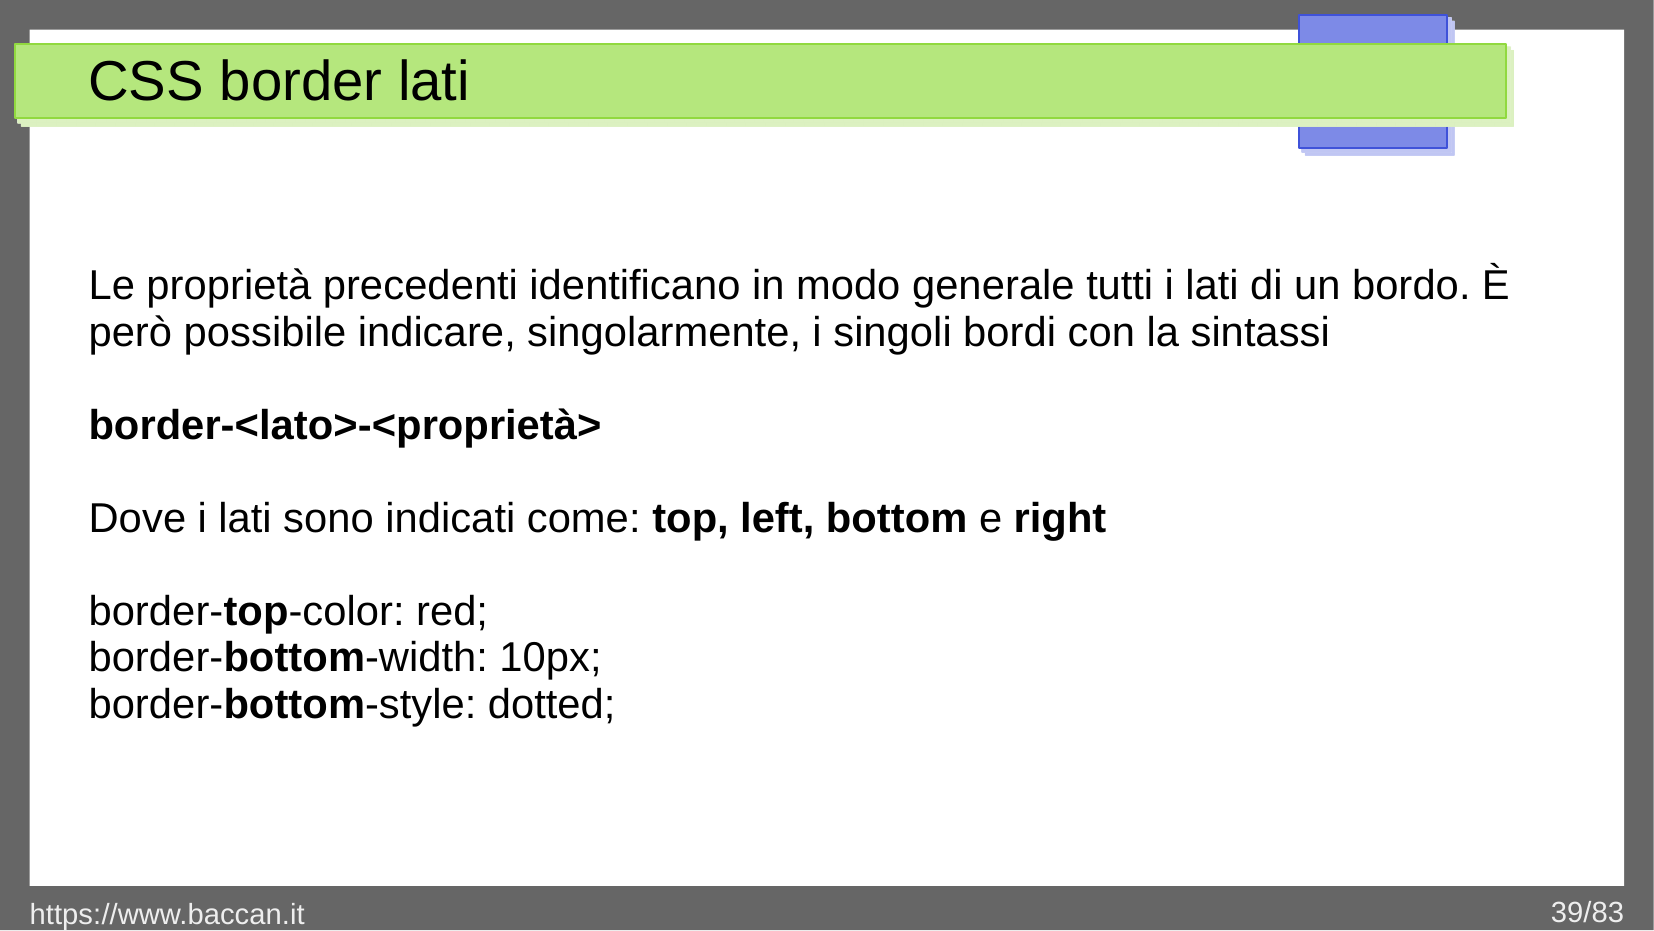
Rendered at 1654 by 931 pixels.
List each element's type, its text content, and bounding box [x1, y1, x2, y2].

title CSS border lati [88, 44, 1506, 119]
text_box Le proprietà precedenti identificano in modo generale tutti i lati di un bordo. È però possibile indicare, singolarmente, i singoli bordi con la sintassi border-<lato>-<proprietà> Dove i lati sono indicati come: top, left, bottom e right border-top-color: red; border-bottom-width: 10px; border-bottom-style: dotted; [88, 169, 1565, 820]
